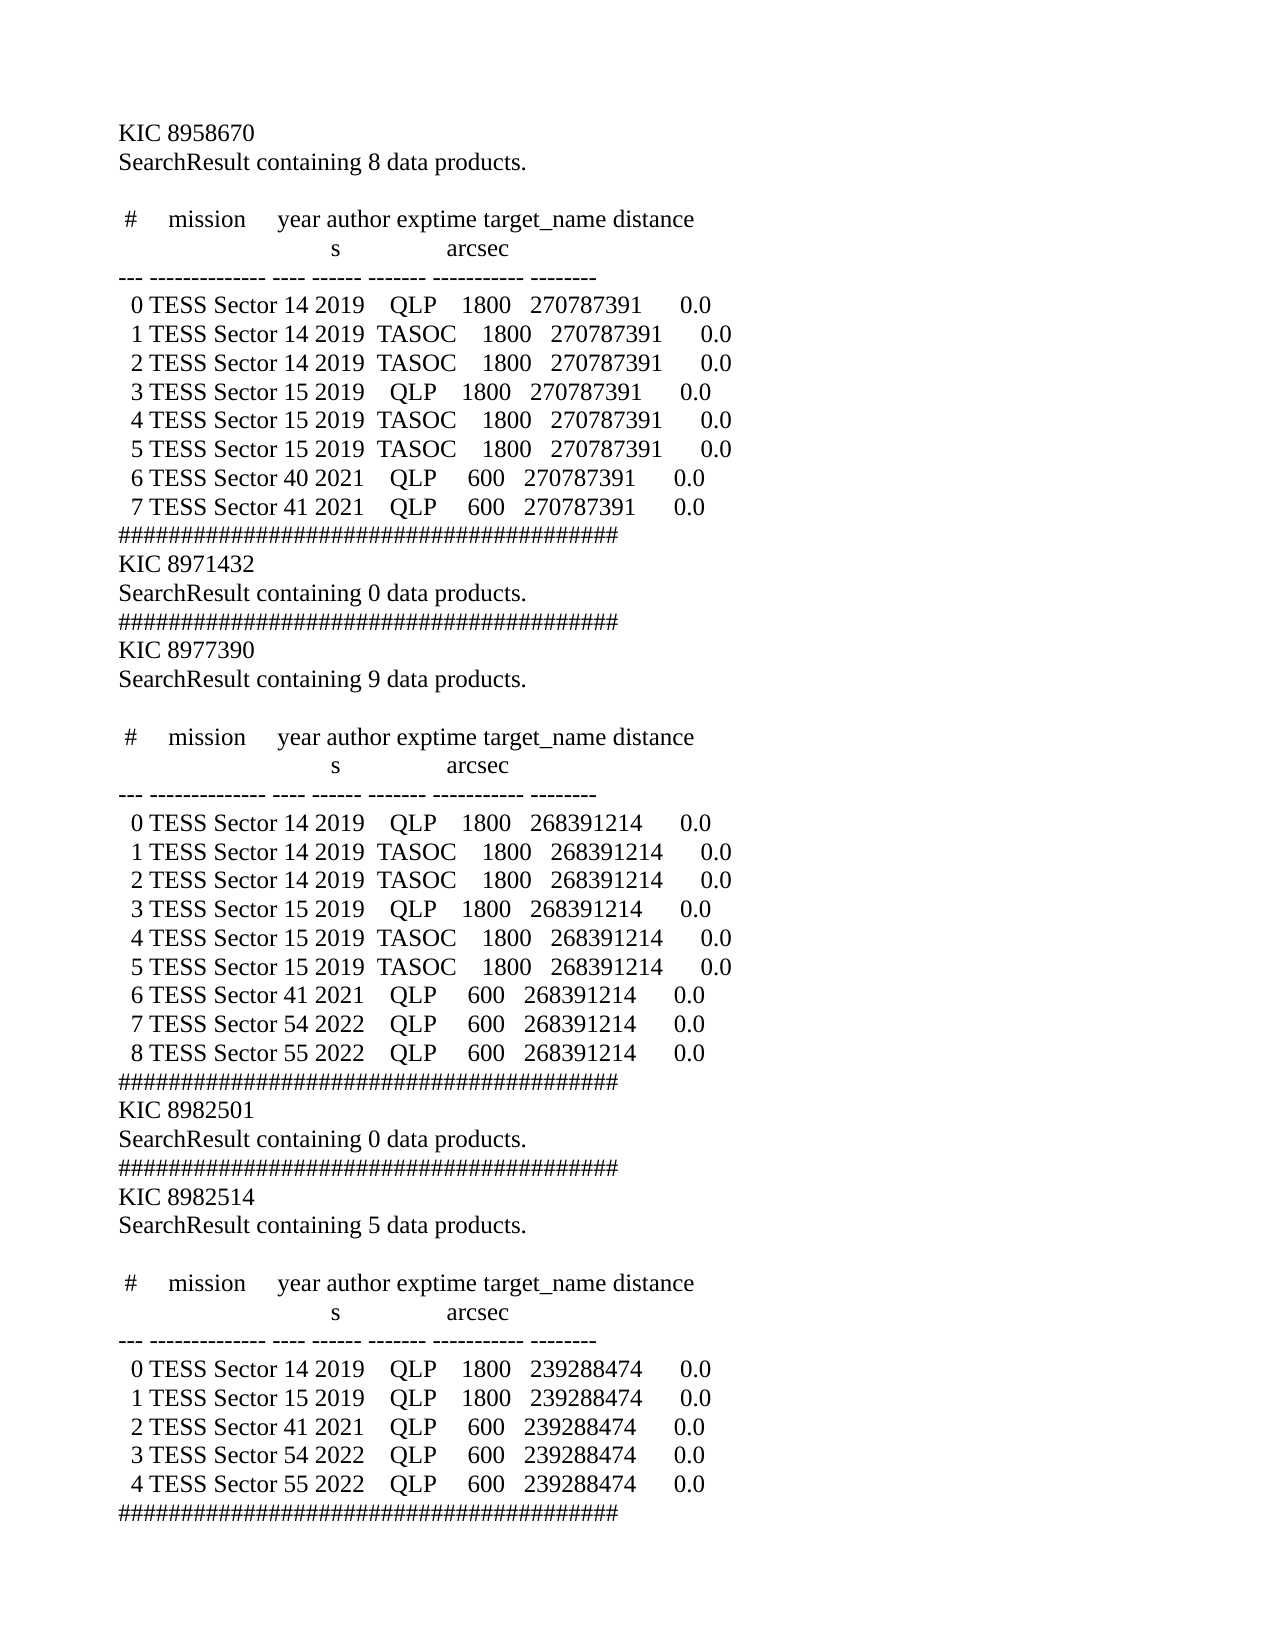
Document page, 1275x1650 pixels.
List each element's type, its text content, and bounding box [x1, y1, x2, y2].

text --- -------------- ---- ------ ------- ----------- -------- [118, 779, 1157, 808]
text ######################################## [118, 1498, 1157, 1527]
text # mission year author exptime target_name distance [118, 1268, 1157, 1297]
text s arcsec [118, 1297, 1157, 1326]
text 4 TESS Sector 55 2022 QLP 600 239288474 0.0 [118, 1469, 1157, 1498]
text KIC 8982501 [118, 1096, 1157, 1124]
text # mission year author exptime target_name distance [118, 204, 1157, 233]
text 2 TESS Sector 14 2019 TASOC 1800 268391214 0.0 [118, 866, 1157, 894]
text 1 TESS Sector 14 2019 TASOC 1800 270787391 0.0 [118, 319, 1157, 348]
text KIC 8982514 [118, 1182, 1157, 1211]
text 5 TESS Sector 15 2019 TASOC 1800 268391214 0.0 [118, 952, 1157, 981]
text 7 TESS Sector 54 2022 QLP 600 268391214 0.0 [118, 1009, 1157, 1038]
text 2 TESS Sector 41 2021 QLP 600 239288474 0.0 [118, 1412, 1157, 1441]
text 0 TESS Sector 14 2019 QLP 1800 270787391 0.0 [118, 291, 1157, 319]
text --- -------------- ---- ------ ------- ----------- -------- [118, 1326, 1157, 1354]
text 1 TESS Sector 14 2019 TASOC 1800 268391214 0.0 [118, 837, 1157, 866]
text ######################################## [118, 1153, 1157, 1182]
text ######################################## [118, 1067, 1157, 1096]
text ######################################## [118, 521, 1157, 549]
text SearchResult containing 9 data products. [118, 664, 1157, 693]
text s arcsec [118, 233, 1157, 262]
text KIC 8958670 [118, 118, 1157, 147]
text 4 TESS Sector 15 2019 TASOC 1800 268391214 0.0 [118, 923, 1157, 952]
text 7 TESS Sector 41 2021 QLP 600 270787391 0.0 [118, 492, 1157, 521]
text 1 TESS Sector 15 2019 QLP 1800 239288474 0.0 [118, 1383, 1157, 1412]
text SearchResult containing 8 data products. [118, 147, 1157, 176]
text 5 TESS Sector 15 2019 TASOC 1800 270787391 0.0 [118, 434, 1157, 463]
text KIC 8971432 [118, 549, 1157, 578]
text SearchResult containing 0 data products. [118, 578, 1157, 607]
text 4 TESS Sector 15 2019 TASOC 1800 270787391 0.0 [118, 406, 1157, 434]
text 3 TESS Sector 15 2019 QLP 1800 270787391 0.0 [118, 377, 1157, 406]
text 6 TESS Sector 41 2021 QLP 600 268391214 0.0 [118, 981, 1157, 1009]
text --- -------------- ---- ------ ------- ----------- -------- [118, 262, 1157, 291]
text s arcsec [118, 751, 1157, 779]
text 3 TESS Sector 15 2019 QLP 1800 268391214 0.0 [118, 894, 1157, 923]
text 6 TESS Sector 40 2021 QLP 600 270787391 0.0 [118, 463, 1157, 492]
text SearchResult containing 5 data products. [118, 1211, 1157, 1239]
text 3 TESS Sector 54 2022 QLP 600 239288474 0.0 [118, 1441, 1157, 1469]
text 8 TESS Sector 55 2022 QLP 600 268391214 0.0 [118, 1038, 1157, 1067]
text 2 TESS Sector 14 2019 TASOC 1800 270787391 0.0 [118, 348, 1157, 377]
text # mission year author exptime target_name distance [118, 722, 1157, 751]
text 0 TESS Sector 14 2019 QLP 1800 268391214 0.0 [118, 808, 1157, 837]
text SearchResult containing 0 data products. [118, 1124, 1157, 1153]
text KIC 8977390 [118, 636, 1157, 664]
text 0 TESS Sector 14 2019 QLP 1800 239288474 0.0 [118, 1354, 1157, 1383]
text ######################################## [118, 607, 1157, 636]
